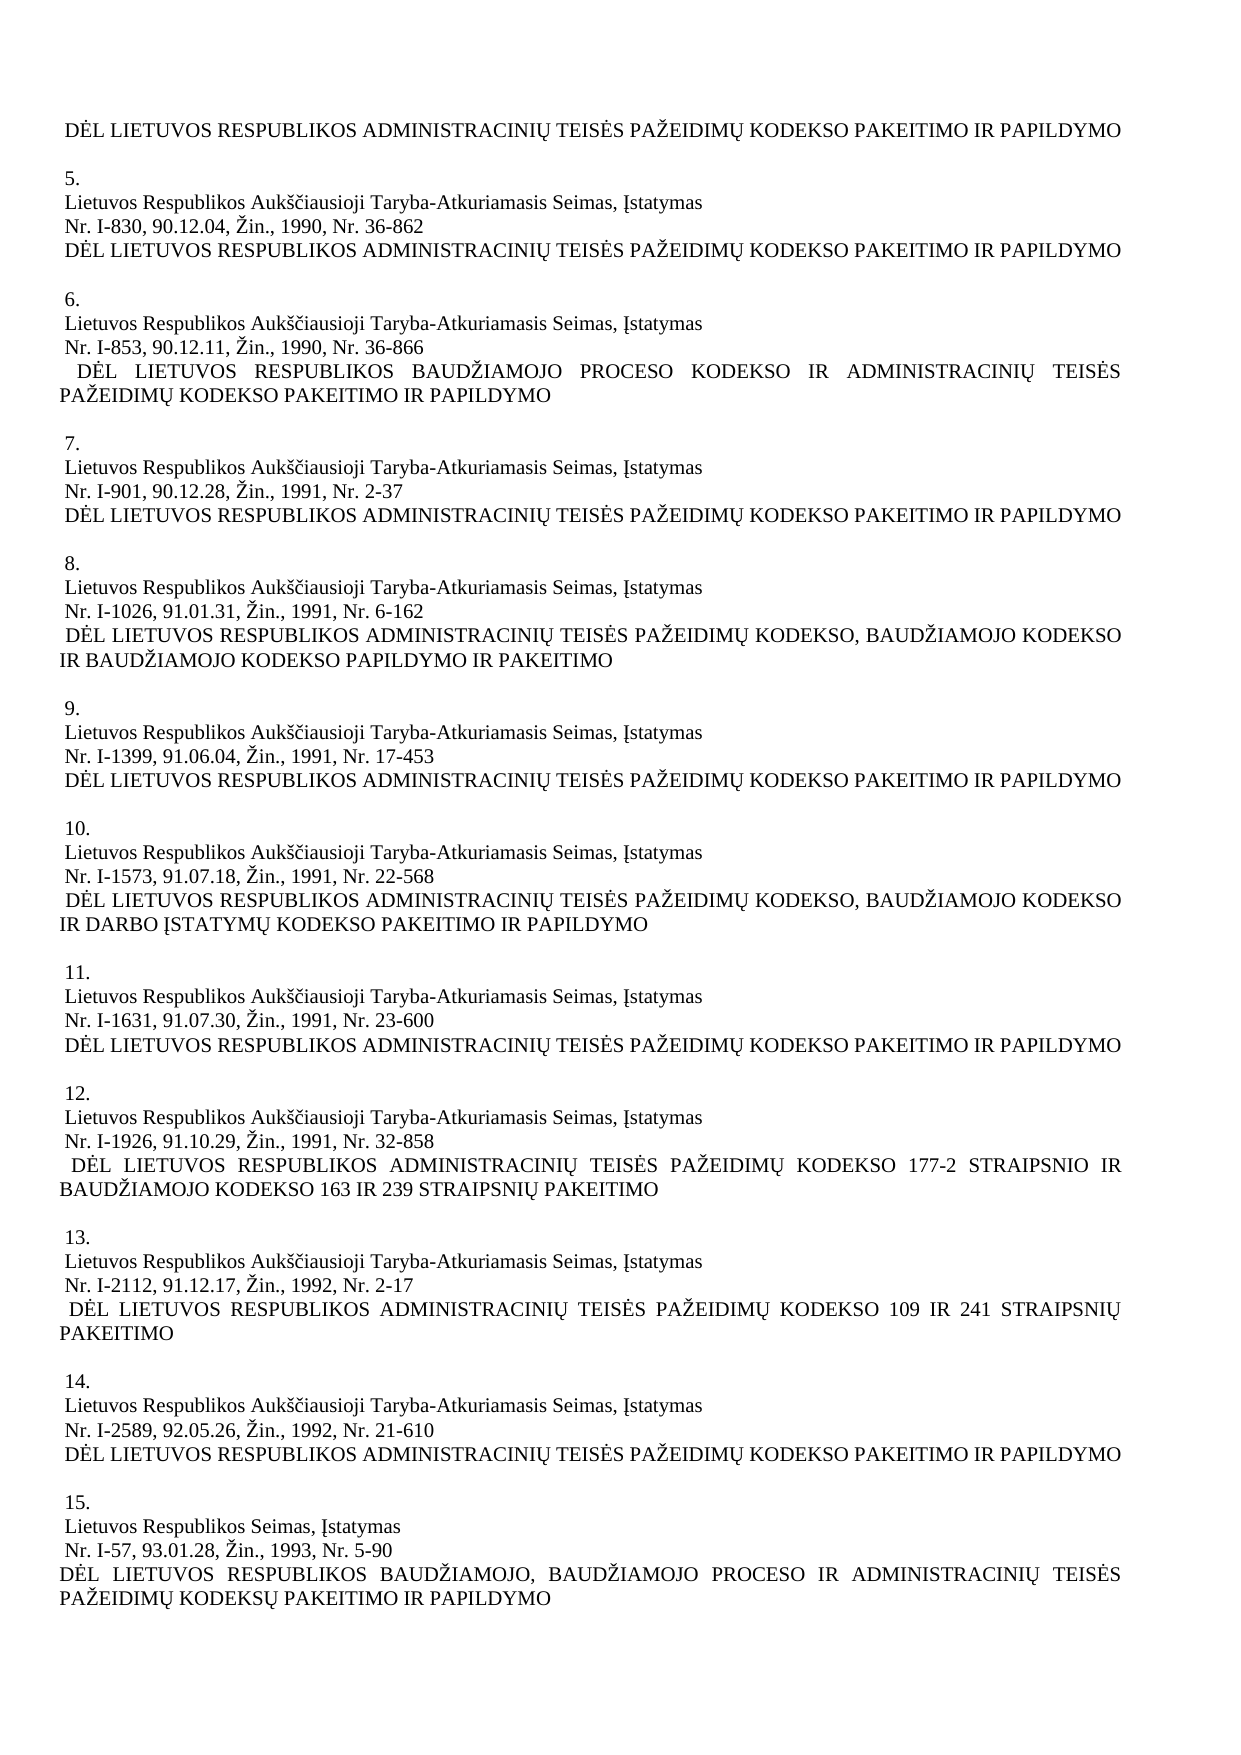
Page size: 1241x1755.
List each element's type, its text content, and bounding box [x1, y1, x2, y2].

text Nr. I-2589, 92.05.26, Žin., 1992, Nr. 21-610 [59, 1417, 1122, 1442]
text 6. [59, 287, 1122, 311]
text Lietuvos Respublikos Aukščiausioji Taryba-Atkuriamasis Seimas, Įstatymas [59, 575, 1122, 599]
text Nr. I-1573, 91.07.18, Žin., 1991, Nr. 22-568 [59, 864, 1122, 888]
text DĖL LIETUVOS RESPUBLIKOS ADMINISTRACINIŲ TEISĖS PAŽEIDIMŲ KODEKSO 109 IR 241 STRAIPSNIŲ PAKEITIMO [59, 1297, 1122, 1345]
text Lietuvos Respublikos Aukščiausioji Taryba-Atkuriamasis Seimas, Įstatymas [59, 984, 1122, 1008]
text DĖL LIETUVOS RESPUBLIKOS BAUDŽIAMOJO, BAUDŽIAMOJO PROCESO IR ADMINISTRACINIŲ TEISĖS PAŽEIDIMŲ KODEKSŲ PAKEITIMO IR PAPILDYMO [59, 1562, 1122, 1610]
text DĖL LIETUVOS RESPUBLIKOS ADMINISTRACINIŲ TEISĖS PAŽEIDIMŲ KODEKSO PAKEITIMO IR PAPILDYMO [59, 768, 1122, 792]
text DĖL LIETUVOS RESPUBLIKOS ADMINISTRACINIŲ TEISĖS PAŽEIDIMŲ KODEKSO PAKEITIMO IR PAPILDYMO [59, 238, 1122, 262]
text 10. [59, 816, 1122, 840]
text Nr. I-901, 90.12.28, Žin., 1991, Nr. 2-37 [59, 479, 1122, 503]
text Nr. I-853, 90.12.11, Žin., 1990, Nr. 36-866 [59, 335, 1122, 359]
text Lietuvos Respublikos Aukščiausioji Taryba-Atkuriamasis Seimas, Įstatymas [59, 1105, 1122, 1129]
text Nr. I-1026, 91.01.31, Žin., 1991, Nr. 6-162 [59, 599, 1122, 623]
text Nr. I-830, 90.12.04, Žin., 1990, Nr. 36-862 [59, 214, 1122, 238]
text DĖL LIETUVOS RESPUBLIKOS ADMINISTRACINIŲ TEISĖS PAŽEIDIMŲ KODEKSO, BAUDŽIAMOJO KODEKSO IR BAUDŽIAMOJO KODEKSO PAPILDYMO IR PAKEITIMO [59, 623, 1122, 672]
text DĖL LIETUVOS RESPUBLIKOS ADMINISTRACINIŲ TEISĖS PAŽEIDIMŲ KODEKSO 177-2 STRAIPSNIO IR BAUDŽIAMOJO KODEKSO 163 IR 239 STRAIPSNIŲ PAKEITIMO [59, 1153, 1122, 1201]
text 13. [59, 1225, 1122, 1249]
text 14. [59, 1369, 1122, 1393]
text Lietuvos Respublikos Aukščiausioji Taryba-Atkuriamasis Seimas, Įstatymas [59, 720, 1122, 744]
text Lietuvos Respublikos Aukščiausioji Taryba-Atkuriamasis Seimas, Įstatymas [59, 190, 1122, 214]
text DĖL LIETUVOS RESPUBLIKOS ADMINISTRACINIŲ TEISĖS PAŽEIDIMŲ KODEKSO PAKEITIMO IR PAPILDYMO [59, 1442, 1122, 1466]
text Nr. I-2112, 91.12.17, Žin., 1992, Nr. 2-17 [59, 1273, 1122, 1297]
text Nr. I-1926, 91.10.29, Žin., 1991, Nr. 32-858 [59, 1129, 1122, 1153]
text 9. [59, 696, 1122, 720]
text Nr. I-57, 93.01.28, Žin., 1993, Nr. 5-90 [59, 1538, 1122, 1562]
text DĖL LIETUVOS RESPUBLIKOS BAUDŽIAMOJO PROCESO KODEKSO IR ADMINISTRACINIŲ TEISĖS PAŽEIDIMŲ KODEKSO PAKEITIMO IR PAPILDYMO [59, 359, 1122, 407]
text DĖL LIETUVOS RESPUBLIKOS ADMINISTRACINIŲ TEISĖS PAŽEIDIMŲ KODEKSO PAKEITIMO IR PAPILDYMO [59, 1032, 1122, 1057]
text Lietuvos Respublikos Aukščiausioji Taryba-Atkuriamasis Seimas, Įstatymas [59, 1249, 1122, 1273]
text Lietuvos Respublikos Aukščiausioji Taryba-Atkuriamasis Seimas, Įstatymas [59, 1393, 1122, 1417]
text 12. [59, 1081, 1122, 1105]
text Nr. I-1631, 91.07.30, Žin., 1991, Nr. 23-600 [59, 1008, 1122, 1032]
text DĖL LIETUVOS RESPUBLIKOS ADMINISTRACINIŲ TEISĖS PAŽEIDIMŲ KODEKSO PAKEITIMO IR PAPILDYMO [59, 503, 1122, 527]
text 15. [59, 1490, 1122, 1514]
text Lietuvos Respublikos Aukščiausioji Taryba-Atkuriamasis Seimas, Įstatymas [59, 455, 1122, 479]
text Nr. I-1399, 91.06.04, Žin., 1991, Nr. 17-453 [59, 744, 1122, 768]
text DĖL LIETUVOS RESPUBLIKOS ADMINISTRACINIŲ TEISĖS PAŽEIDIMŲ KODEKSO, BAUDŽIAMOJO KODEKSO IR DARBO ĮSTATYMŲ KODEKSO PAKEITIMO IR PAPILDYMO [59, 888, 1122, 936]
text 5. [59, 166, 1122, 190]
text 7. [59, 431, 1122, 455]
text 8. [59, 551, 1122, 575]
text Lietuvos Respublikos Seimas, Įstatymas [59, 1514, 1122, 1538]
text Lietuvos Respublikos Aukščiausioji Taryba-Atkuriamasis Seimas, Įstatymas [59, 840, 1122, 864]
text Lietuvos Respublikos Aukščiausioji Taryba-Atkuriamasis Seimas, Įstatymas [59, 311, 1122, 335]
text 11. [59, 960, 1122, 984]
text DĖL LIETUVOS RESPUBLIKOS ADMINISTRACINIŲ TEISĖS PAŽEIDIMŲ KODEKSO PAKEITIMO IR PAPILDYMO [59, 118, 1122, 142]
